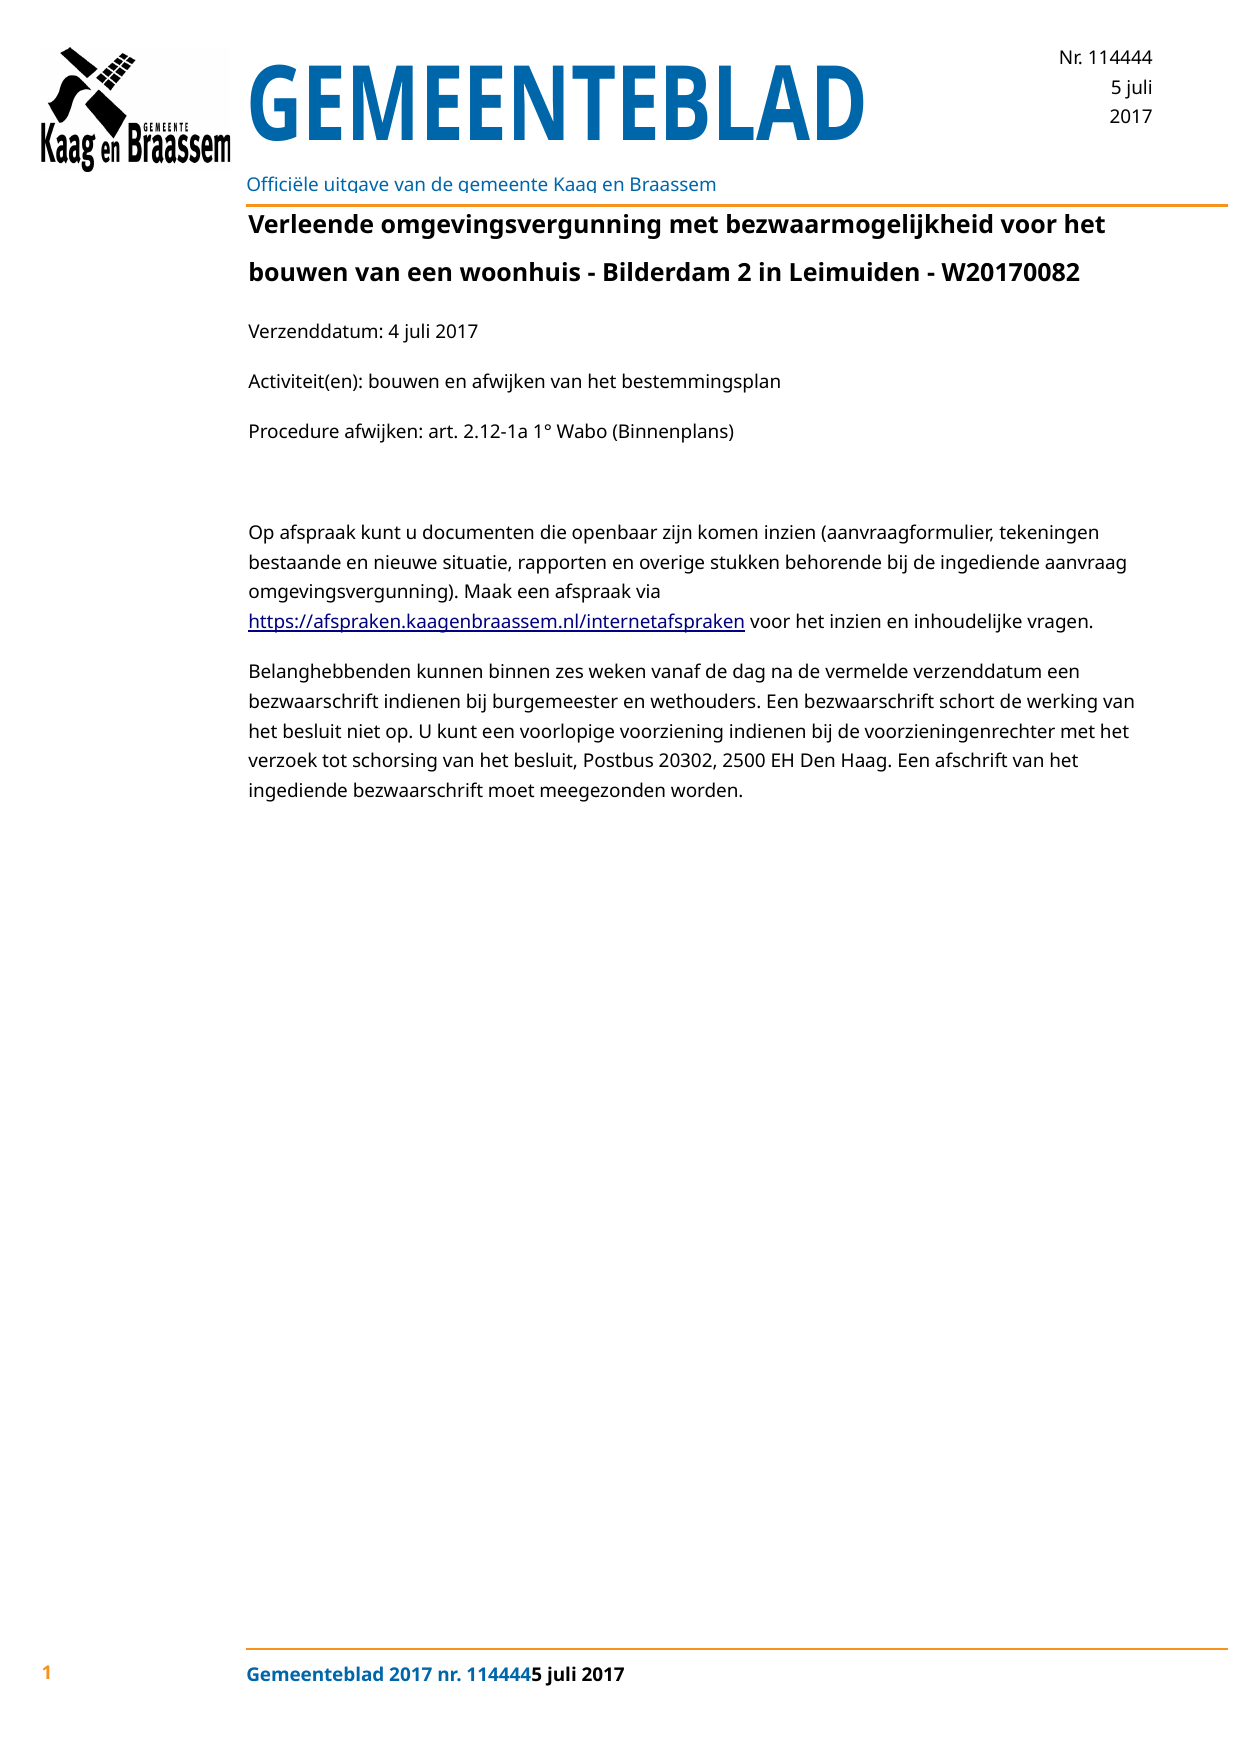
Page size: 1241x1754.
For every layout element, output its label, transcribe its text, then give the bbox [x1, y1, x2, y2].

picture [41, 47, 231, 172]
text Activiteit(en): bouwen en afwijken van het bestemmingsplan [248, 368, 1152, 394]
text Procedure afwijken: art. 2.12-1a 1° Wabo (Binnenplans) [248, 419, 1152, 444]
text Verleende omgevingsvergunning met bezwaarmogelijkheid voor het bouwen van een woonhuis - Bilderdam 2 in Leimuiden - W20170082 [248, 207, 1152, 288]
text Verzenddatum: 4 juli 2017 [248, 318, 1152, 344]
text Op afspraak kunt u documenten die openbaar zijn komen inzien (aanvraagformulier, tekeningen bestaande en nieuwe situatie, rapporten en overige stukken behorende bij de ingediende aanvraag omgevingsvergunning). Maak een afspraak via https://afspraken.kaagenbraassem.nl/internetafspraken voor het inzien en inhoudelijke vragen. [248, 519, 1152, 634]
text Belanghebbenden kunnen binnen zes weken vanaf de dag na de vermelde verzenddatum een bezwaarschrift indienen bij burgemeester en wethouders. Een bezwaarschrift schort de werking van het besluit niet op. U kunt een voorlopige voorziening indienen bij de voorzieningenrechter met het verzoek tot schorsing van het besluit, Postbus 20302, 2500 EH Den Haag. Een afschrift van het ingediende bezwaarschrift moet meegezonden worden. [248, 659, 1152, 803]
